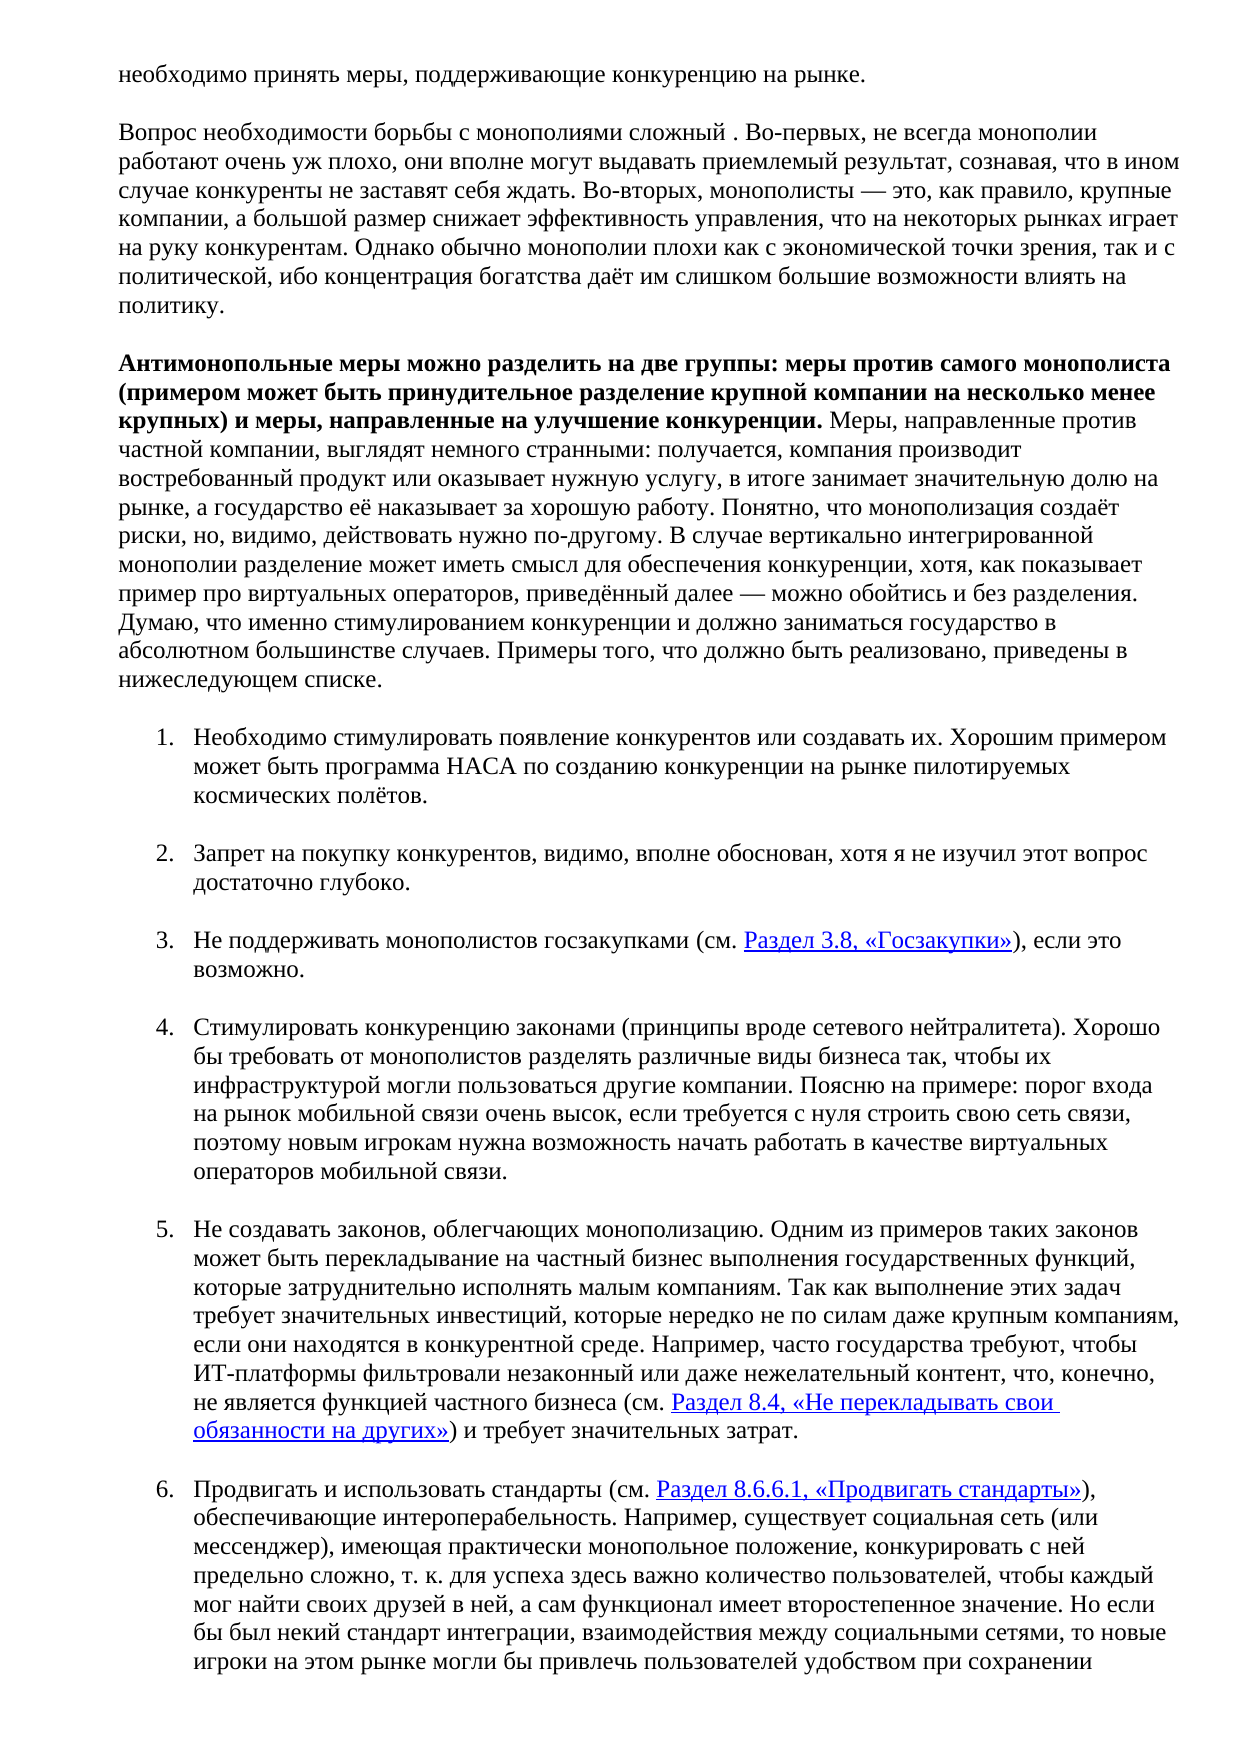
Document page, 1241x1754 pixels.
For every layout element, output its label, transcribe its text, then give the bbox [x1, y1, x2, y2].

text Антимонопольные меры можно разделить на две группы: меры против самого монополиста (примером может быть принудительное разделение крупной компании на несколько менее крупных) и меры, направленные на улучшение конкуренции. Меры, направленные против частной компании, выглядят немного странными: получается, компания производит востребованный продукт или оказывает нужную услугу, в итоге занимает значительную долю на рынке, а государство её наказывает за хорошую работу. Понятно, что монополизация создаёт риски, но, видимо, действовать нужно по-другому. В случае вертикально интегрированной монополии разделение может иметь смысл для обеспечения конкуренции, хотя, как показывает пример про виртуальных операторов, приведённый далее — можно обойтись и без разделения. Думаю, что именно стимулированием конкуренции и должно заниматься государство в абсолютном большинстве случаев. Примеры того, что должно быть реализовано, приведены в нижеследующем списке. [118, 348, 1181, 693]
list Запрет на покупку конкурентов, видимо, вполне обоснован, хотя я не изучил этот вопрос достаточно глубоко. [156, 838, 1181, 896]
text необходимо принять меры, поддерживающие конкуренцию на рынке. [118, 59, 1181, 88]
text Вопрос необходимости борьбы с монополиями сложный . Во-первых, не всегда монополии работают очень уж плохо, они вполне могут выдавать приемлемый результат, сознавая, что в ином случае конкуренты не заставят себя ждать. Во-вторых, монополисты — это, как правило, крупные компании, а большой размер снижает эффективность управления, что на некоторых рынках играет на руку конкурентам. Однако обычно монополии плохи как с экономической точки зрения, так и с политической, ибо концентрация богатства даёт им слишком большие возможности влиять на политику. [118, 117, 1181, 318]
list Не создавать законов, облегчающих монополизацию. Одним из примеров таких законов может быть перекладывание на частный бизнес выполнения государственных функций, которые затруднительно исполнять малым компаниям. Так как выполнение этих задач требует значительных инвестиций, которые нередко не по силам даже крупным компаниям, если они находятся в конкурентной среде. Например, часто государства требуют, чтобы ИТ-платформы фильтровали незаконный или даже нежелательный контент, что, конечно, не является функцией частного бизнеса (см. Раздел 8.4, «Не перекладывать свои обязанности на других») и требует значительных затрат. [156, 1214, 1181, 1444]
list Не поддерживать монополистов госзакупками (см. Раздел 3.8, «Госзакупки»), если это возможно. [156, 925, 1181, 983]
list Стимулировать конкуренцию законами (принципы вроде сетевого нейтралитета). Хорошо бы требовать от монополистов разделять различные виды бизнеса так, чтобы их инфраструктурой могли пользоваться другие компании. Поясню на примере: порог входа на рынок мобильной связи очень высок, если требуется с нуля строить свою сеть связи, поэтому новым игрокам нужна возможность начать работать в качестве виртуальных операторов мобильной связи. [156, 1012, 1181, 1185]
list Продвигать и использовать стандарты (см. Раздел 8.6.6.1, «Продвигать стандарты»), обеспечивающие интероперабельность. Например, существует социальная сеть (или мессенджер), имеющая практически монопольное положение, конкурировать с ней предельно сложно, т. к. для успеха здесь важно количество пользователей, чтобы каждый мог найти своих друзей в ней, а сам функционал имеет второстепенное значение. Но если бы был некий стандарт интеграции, взаимодействия между социальными сетями, то новые игроки на этом рынке могли бы привлечь пользователей удобством при сохранении [156, 1474, 1181, 1675]
list Необходимо стимулировать появление конкурентов или создавать их. Хорошим примером может быть программа НАСА по созданию конкуренции на рынке пилотируемых космических полётов. [156, 722, 1181, 809]
